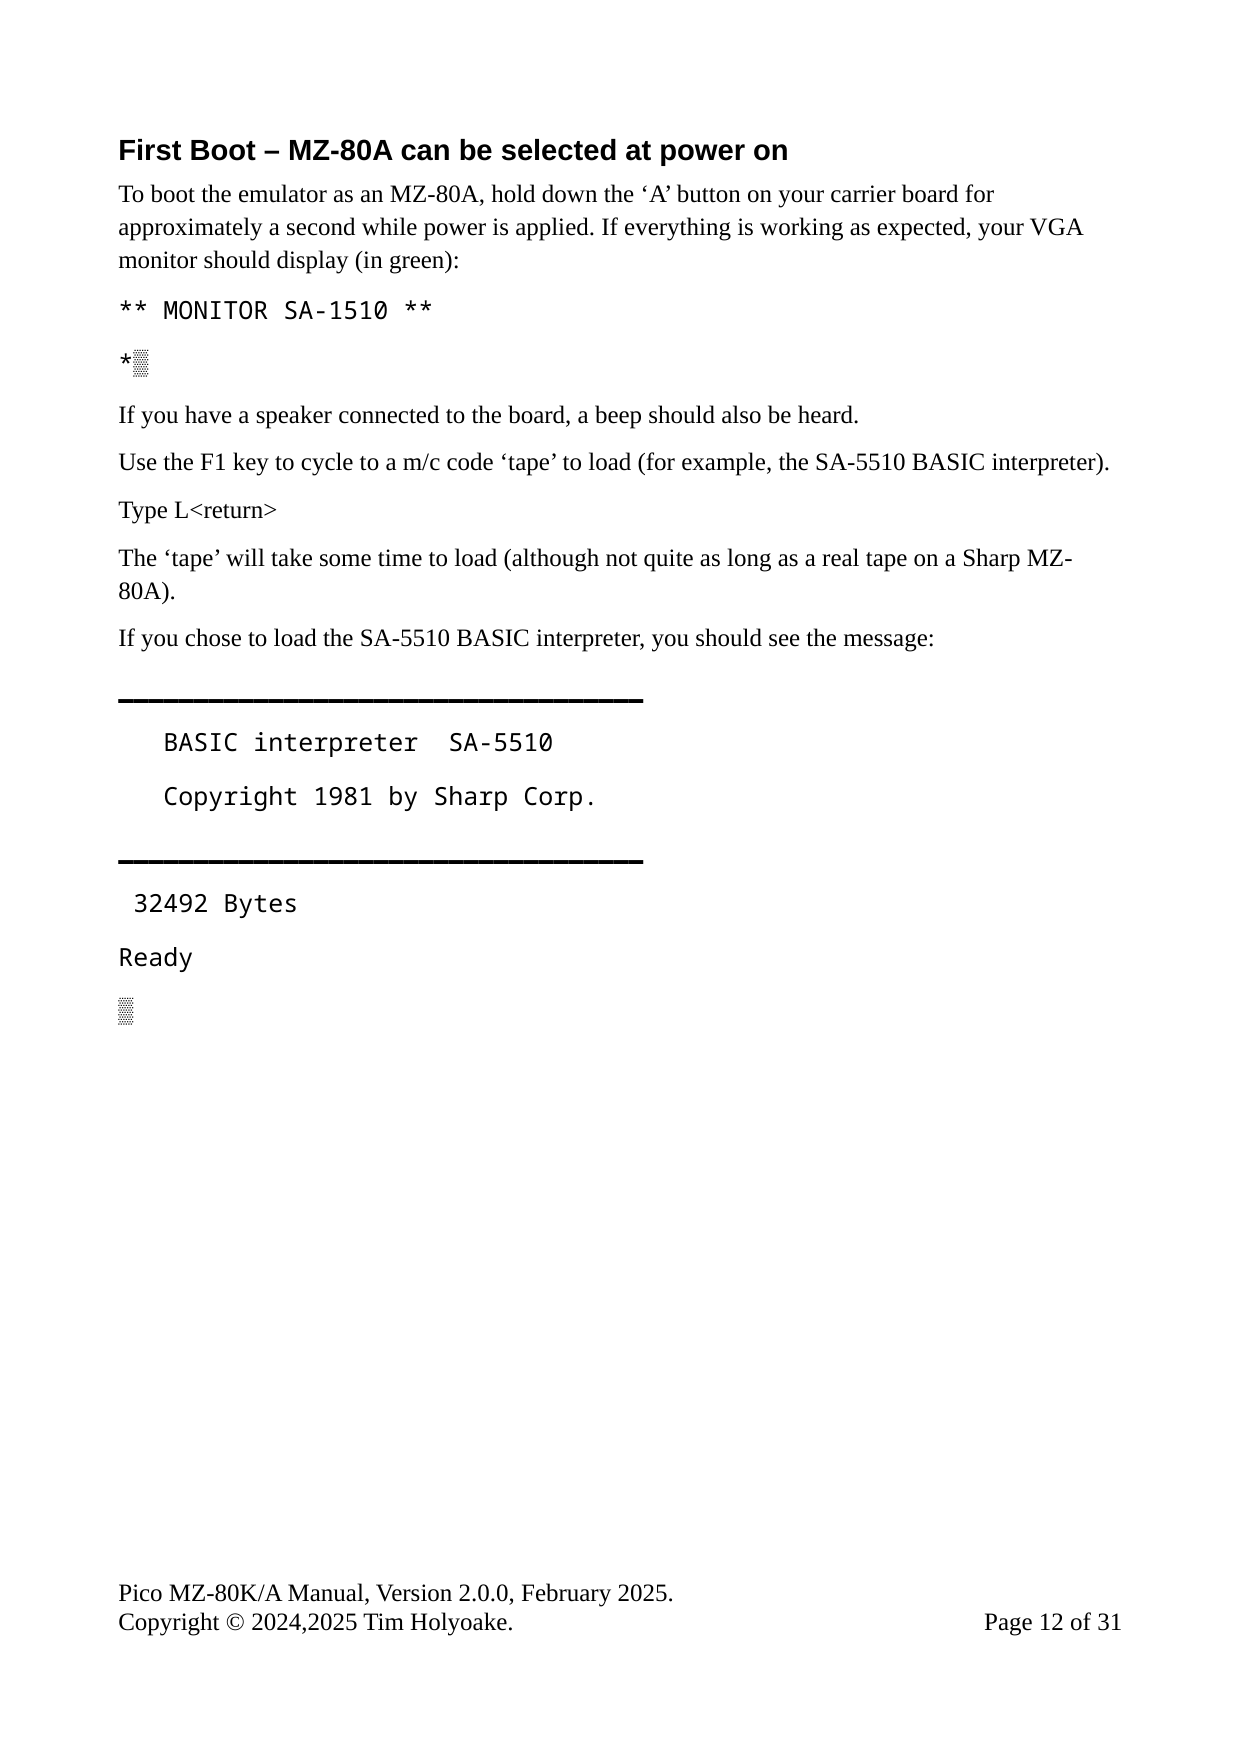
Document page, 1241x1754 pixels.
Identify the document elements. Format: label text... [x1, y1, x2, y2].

text Type L<return> [118, 495, 1122, 524]
text ** MONITOR SA-1510 ** [118, 292, 1122, 326]
text The ‘tape’ will take some time to load (although not quite as long as a real tape on a Sharp MZ-80A). [118, 543, 1122, 604]
text If you have a speaker connected to the board, a beep should also be heard. [118, 400, 1122, 429]
text ▁▁▁▁▁▁▁▁▁▁▁▁▁▁▁▁▁▁▁▁▁▁▁▁▁▁▁▁▁▁▁▁▁▁▁ [118, 671, 1122, 705]
text ▒ [118, 993, 1122, 1027]
text To boot the emulator as an MZ-80A, hold down the ‘A’ button on your carrier board for approximately a second while power is applied. If everything is working as expected, your VGA monitor should display (in green): [118, 179, 1122, 273]
text ▁▁▁▁▁▁▁▁▁▁▁▁▁▁▁▁▁▁▁▁▁▁▁▁▁▁▁▁▁▁▁▁▁▁▁ [118, 832, 1122, 866]
text 32492 Bytes [118, 886, 1122, 920]
text BASIC interpreter SA-5510 [118, 725, 1122, 759]
subtitle First Boot – MZ-80A can be selected at power on [118, 133, 1122, 166]
text *▒ [118, 346, 1122, 380]
text Use the F1 key to cycle to a m/c code ‘tape’ to load (for example, the SA-5510 BASIC interpreter). [118, 447, 1122, 476]
text Copyright 1981 by Sharp Corp. [118, 778, 1122, 812]
text Ready [118, 940, 1122, 974]
text If you chose to load the SA-5510 BASIC interpreter, you should see the message: [118, 623, 1122, 652]
